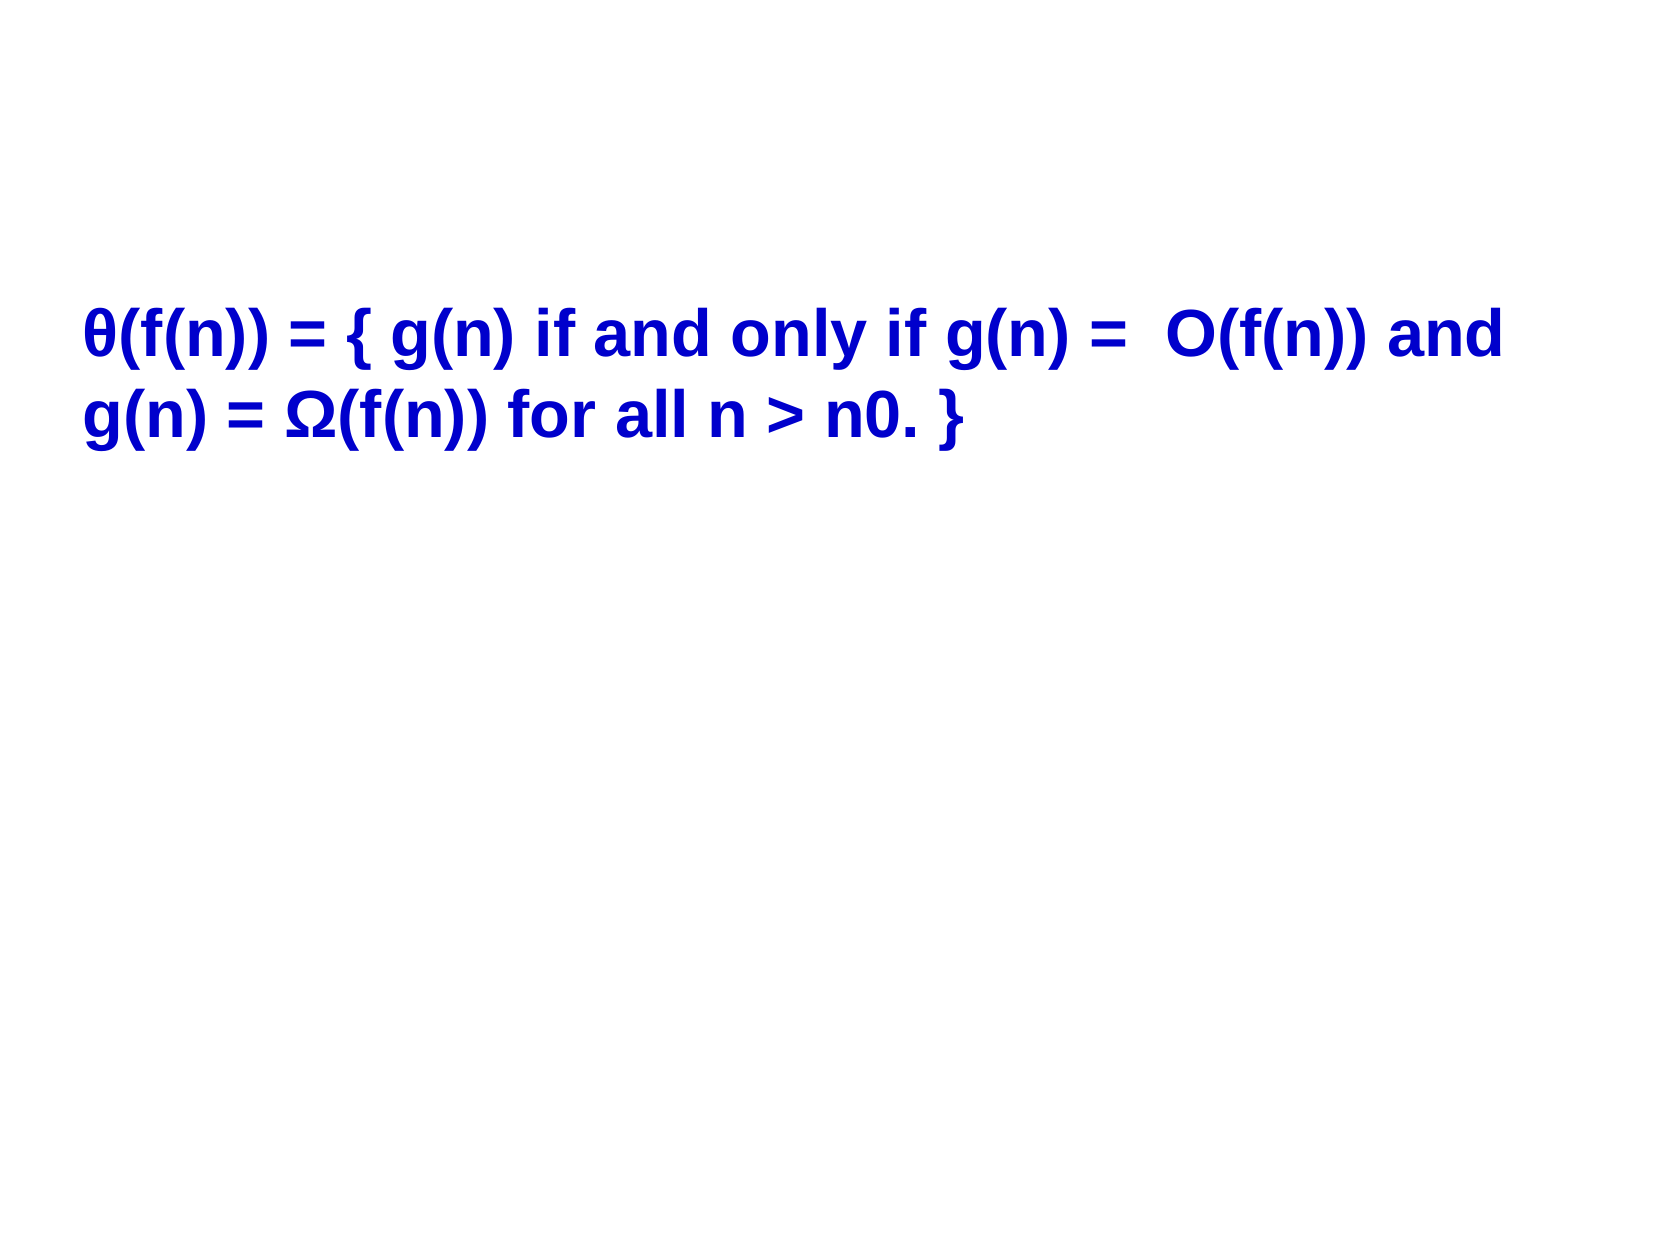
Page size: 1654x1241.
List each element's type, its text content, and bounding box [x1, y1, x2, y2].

list θ(f(n)) = { g(n) if and only if g(n) = Ο(f(n)) and g(n) = Ω(f(n)) for all n > n0. } [82, 290, 1571, 1010]
